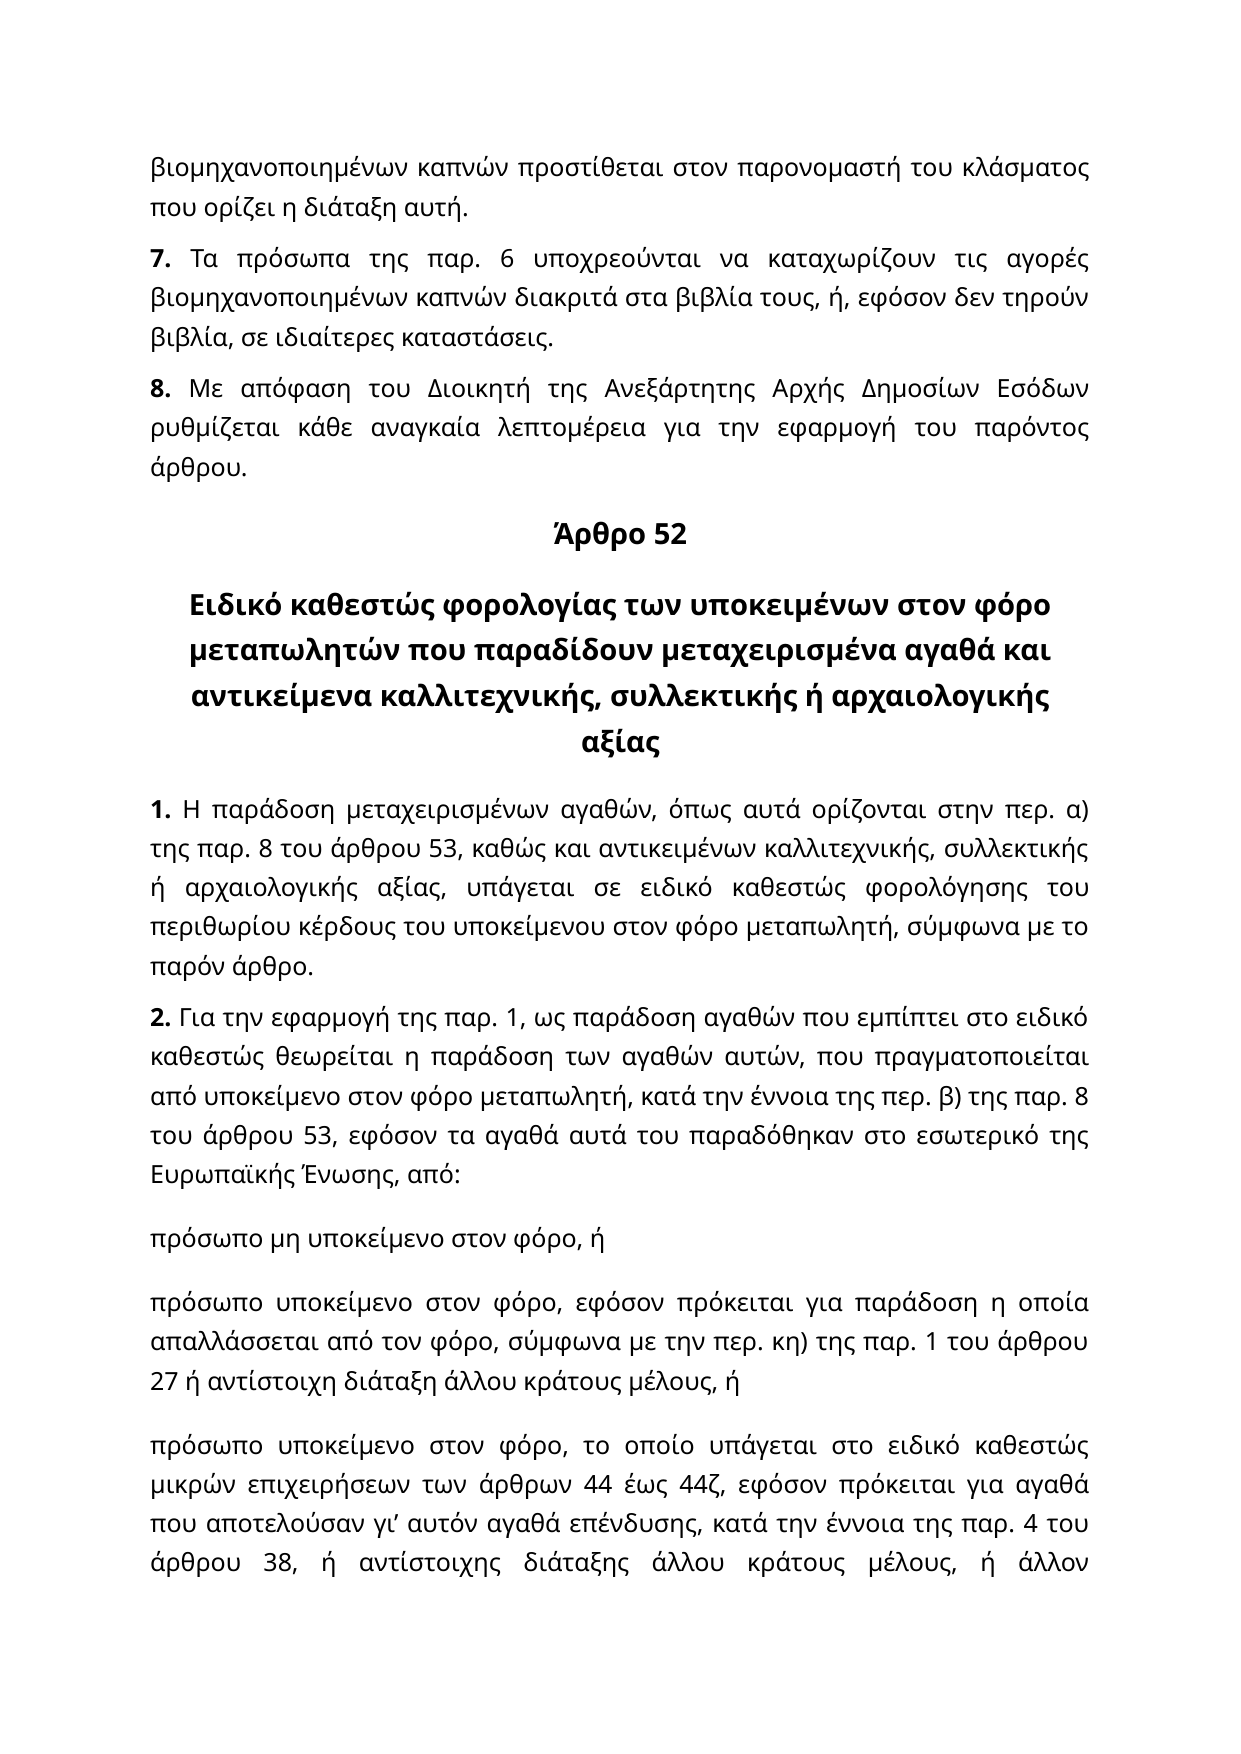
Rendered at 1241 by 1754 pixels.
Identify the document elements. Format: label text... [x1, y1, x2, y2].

text 7. Τα πρόσωπα της παρ. 6 υποχρεούνται να καταχωρίζουν τις αγορές βιομηχανοποιημένων καπνών διακριτά στα βιβλία τους, ή, εφόσον δεν τηρούν βιβλία, σε ιδιαίτερες καταστάσεις. [150, 241, 1090, 353]
text 1. Η παράδοση μεταχειρισμένων αγαθών, όπως αυτά ορίζονται στην περ. α) της παρ. 8 του άρθρου 53, καθώς και αντικειμένων καλλιτεχνικής, συλλεκτικής ή αρχαιολογικής αξίας, υπάγεται σε ειδικό καθεστώς φορολόγησης του περιθωρίου κέρδους του υποκείμενου στον φόρο μεταπωλητή, σύμφωνα με το παρόν άρθρο. [150, 791, 1090, 982]
text 8. Με απόφαση του Διοικητή της Ανεξάρτητης Αρχής Δημοσίων Εσόδων ρυθμίζεται κάθε αναγκαία λεπτομέρεια για την εφαρμογή του παρόντος άρθρου. [150, 371, 1090, 483]
text πρόσωπο υποκείμενο στον φόρο, το οποίο υπάγεται στο ειδικό καθεστώς μικρών επιχειρήσεων των άρθρων 44 έως 44ζ, εφόσον πρόκειται για αγαθά που αποτελούσαν γι’ αυτόν αγαθά επένδυσης, κατά την έννοια της παρ. 4 του άρθρου 38, ή αντίστοιχης διάταξης άλλου κράτους μέλους, ή άλλον [150, 1427, 1090, 1579]
subtitle Ειδικό καθεστώς φορολογίας των υποκειμένων στον φόρο μεταπωλητών που παραδίδουν μεταχειρισμένα αγαθά και αντικείμενα καλλιτεχνικής, συλλεκτικής ή αρχαιολογικής αξίας [150, 584, 1090, 761]
subtitle Άρθρο 52 [150, 513, 1090, 553]
text πρόσωπο μη υποκείμενο στον φόρο, ή [150, 1221, 1090, 1255]
text βιομηχανοποιημένων καπνών προστίθεται στον παρονομαστή του κλάσματος που ορίζει η διάταξη αυτή. [150, 150, 1090, 223]
text πρόσωπο υποκείμενο στον φόρο, εφόσον πρόκειται για παράδοση η οποία απαλλάσσεται από τον φόρο, σύμφωνα με την περ. κη) της παρ. 1 του άρθρου 27 ή αντίστοιχη διάταξη άλλου κράτους μέλους, ή [150, 1285, 1090, 1397]
text 2. Για την εφαρμογή της παρ. 1, ως παράδοση αγαθών που εμπίπτει στο ειδικό καθεστώς θεωρείται η παράδοση των αγαθών αυτών, που πραγματοποιείται από υποκείμενο στον φόρο μεταπωλητή, κατά την έννοια της περ. β) της παρ. 8 του άρθρου 53, εφόσον τα αγαθά αυτά του παραδόθηκαν στο εσωτερικό της Ευρωπαϊκής Ένωσης, από: [150, 1000, 1090, 1191]
